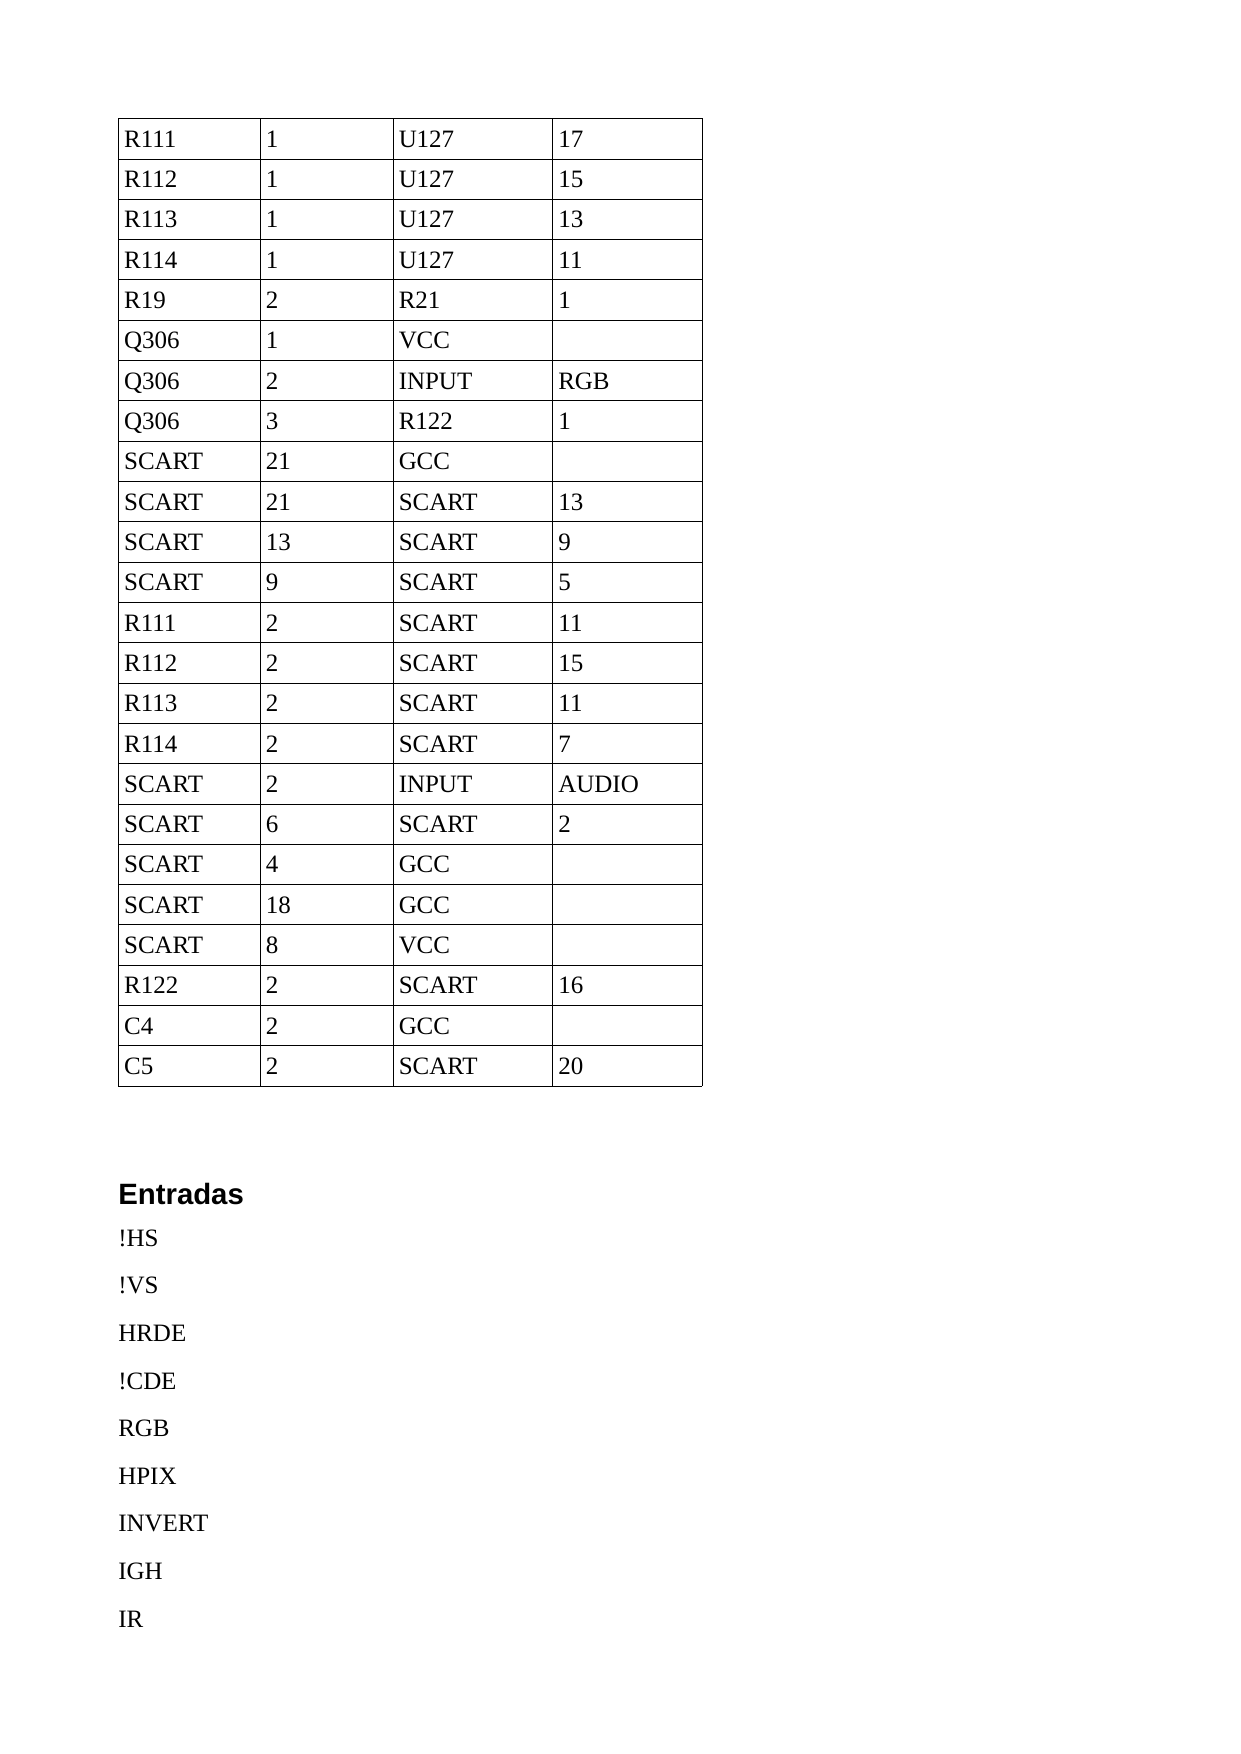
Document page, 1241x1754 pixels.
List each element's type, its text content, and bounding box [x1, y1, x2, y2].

table_cell SCART [119, 442, 260, 481]
text INVERT [118, 1508, 1122, 1537]
table_cell U127 [394, 240, 552, 279]
text IGH [118, 1556, 1122, 1585]
table_cell INPUT [394, 361, 552, 400]
table_cell [553, 925, 702, 965]
table_cell 2 [553, 805, 702, 844]
table_cell SCART [119, 522, 260, 562]
table_cell 9 [553, 522, 702, 562]
table_cell GCC [394, 845, 552, 884]
text !HS [118, 1223, 1122, 1252]
table_cell Q306 [119, 321, 260, 360]
table_cell [553, 845, 702, 884]
table_cell R111 [119, 603, 260, 642]
table_cell R113 [119, 684, 260, 723]
table_cell 15 [553, 643, 702, 682]
table_cell 1 [261, 321, 393, 360]
table_cell U127 [394, 119, 552, 158]
table_cell AUDIO [553, 764, 702, 803]
subtitle Entradas [118, 1177, 1122, 1210]
table_cell SCART [394, 1046, 552, 1086]
table_cell C4 [119, 1006, 260, 1045]
table_cell SCART [119, 482, 260, 521]
text !VS [118, 1271, 1122, 1299]
table_cell R21 [394, 280, 552, 320]
table_cell SCART [394, 724, 552, 763]
table_cell 2 [261, 684, 393, 723]
table_cell R113 [119, 200, 260, 239]
table_cell VCC [394, 321, 552, 360]
table_cell 21 [261, 442, 393, 481]
table_cell 2 [261, 361, 393, 400]
table_cell 16 [553, 966, 702, 1005]
table_cell 21 [261, 482, 393, 521]
table_cell R114 [119, 724, 260, 763]
table_cell 2 [261, 724, 393, 763]
table_cell C5 [119, 1046, 260, 1086]
table_cell R122 [119, 966, 260, 1005]
table_cell VCC [394, 925, 552, 965]
table_cell 2 [261, 966, 393, 1005]
table_cell SCART [119, 764, 260, 803]
table_cell INPUT [394, 764, 552, 803]
table_cell 1 [261, 240, 393, 279]
table_cell 1 [553, 280, 702, 320]
table_cell 11 [553, 684, 702, 723]
text HRDE [118, 1318, 1122, 1347]
table_cell SCART [394, 603, 552, 642]
table_cell 13 [553, 200, 702, 239]
table_cell 9 [261, 563, 393, 602]
text HPIX [118, 1461, 1122, 1490]
table_cell 3 [261, 401, 393, 441]
table_cell [553, 321, 702, 360]
table_cell R114 [119, 240, 260, 279]
table_cell SCART [394, 805, 552, 844]
table_cell 7 [553, 724, 702, 763]
table_cell GCC [394, 1006, 552, 1045]
table_cell SCART [394, 482, 552, 521]
table_cell 11 [553, 603, 702, 642]
table_cell 11 [553, 240, 702, 279]
table_cell Q306 [119, 361, 260, 400]
table_cell R19 [119, 280, 260, 320]
table_cell 2 [261, 1046, 393, 1086]
table_cell SCART [119, 845, 260, 884]
table_cell 8 [261, 925, 393, 965]
table_cell R112 [119, 643, 260, 682]
table_cell 2 [261, 280, 393, 320]
table_cell R111 [119, 119, 260, 158]
table_cell 1 [261, 119, 393, 158]
table_cell [553, 885, 702, 924]
table_cell 17 [553, 119, 702, 158]
text RGB [118, 1413, 1122, 1442]
table_cell 2 [261, 764, 393, 803]
table_cell 2 [261, 643, 393, 682]
table_cell 5 [553, 563, 702, 602]
table_cell Q306 [119, 401, 260, 441]
table_cell R122 [394, 401, 552, 441]
table_cell U127 [394, 200, 552, 239]
text IR [118, 1604, 1122, 1632]
table_cell GCC [394, 442, 552, 481]
table_cell 18 [261, 885, 393, 924]
table_cell 1 [553, 401, 702, 441]
table_cell SCART [394, 643, 552, 682]
table_cell SCART [394, 563, 552, 602]
table_cell SCART [119, 805, 260, 844]
table_cell RGB [553, 361, 702, 400]
table_cell 2 [261, 603, 393, 642]
table_cell GCC [394, 885, 552, 924]
table_cell SCART [394, 684, 552, 723]
table_cell 1 [261, 200, 393, 239]
table_cell 2 [261, 1006, 393, 1045]
table_cell 4 [261, 845, 393, 884]
table_cell SCART [394, 522, 552, 562]
table_cell SCART [394, 966, 552, 1005]
table_cell SCART [119, 885, 260, 924]
text !CDE [118, 1366, 1122, 1394]
table_cell SCART [119, 563, 260, 602]
table_cell 13 [261, 522, 393, 562]
table_cell 13 [553, 482, 702, 521]
table_cell 6 [261, 805, 393, 844]
table_cell 15 [553, 160, 702, 199]
table_cell 1 [261, 160, 393, 199]
table_cell SCART [119, 925, 260, 965]
table_cell 20 [553, 1046, 702, 1086]
table_cell R112 [119, 160, 260, 199]
table_cell [553, 442, 702, 481]
table_cell U127 [394, 160, 552, 199]
table_cell [553, 1006, 702, 1045]
